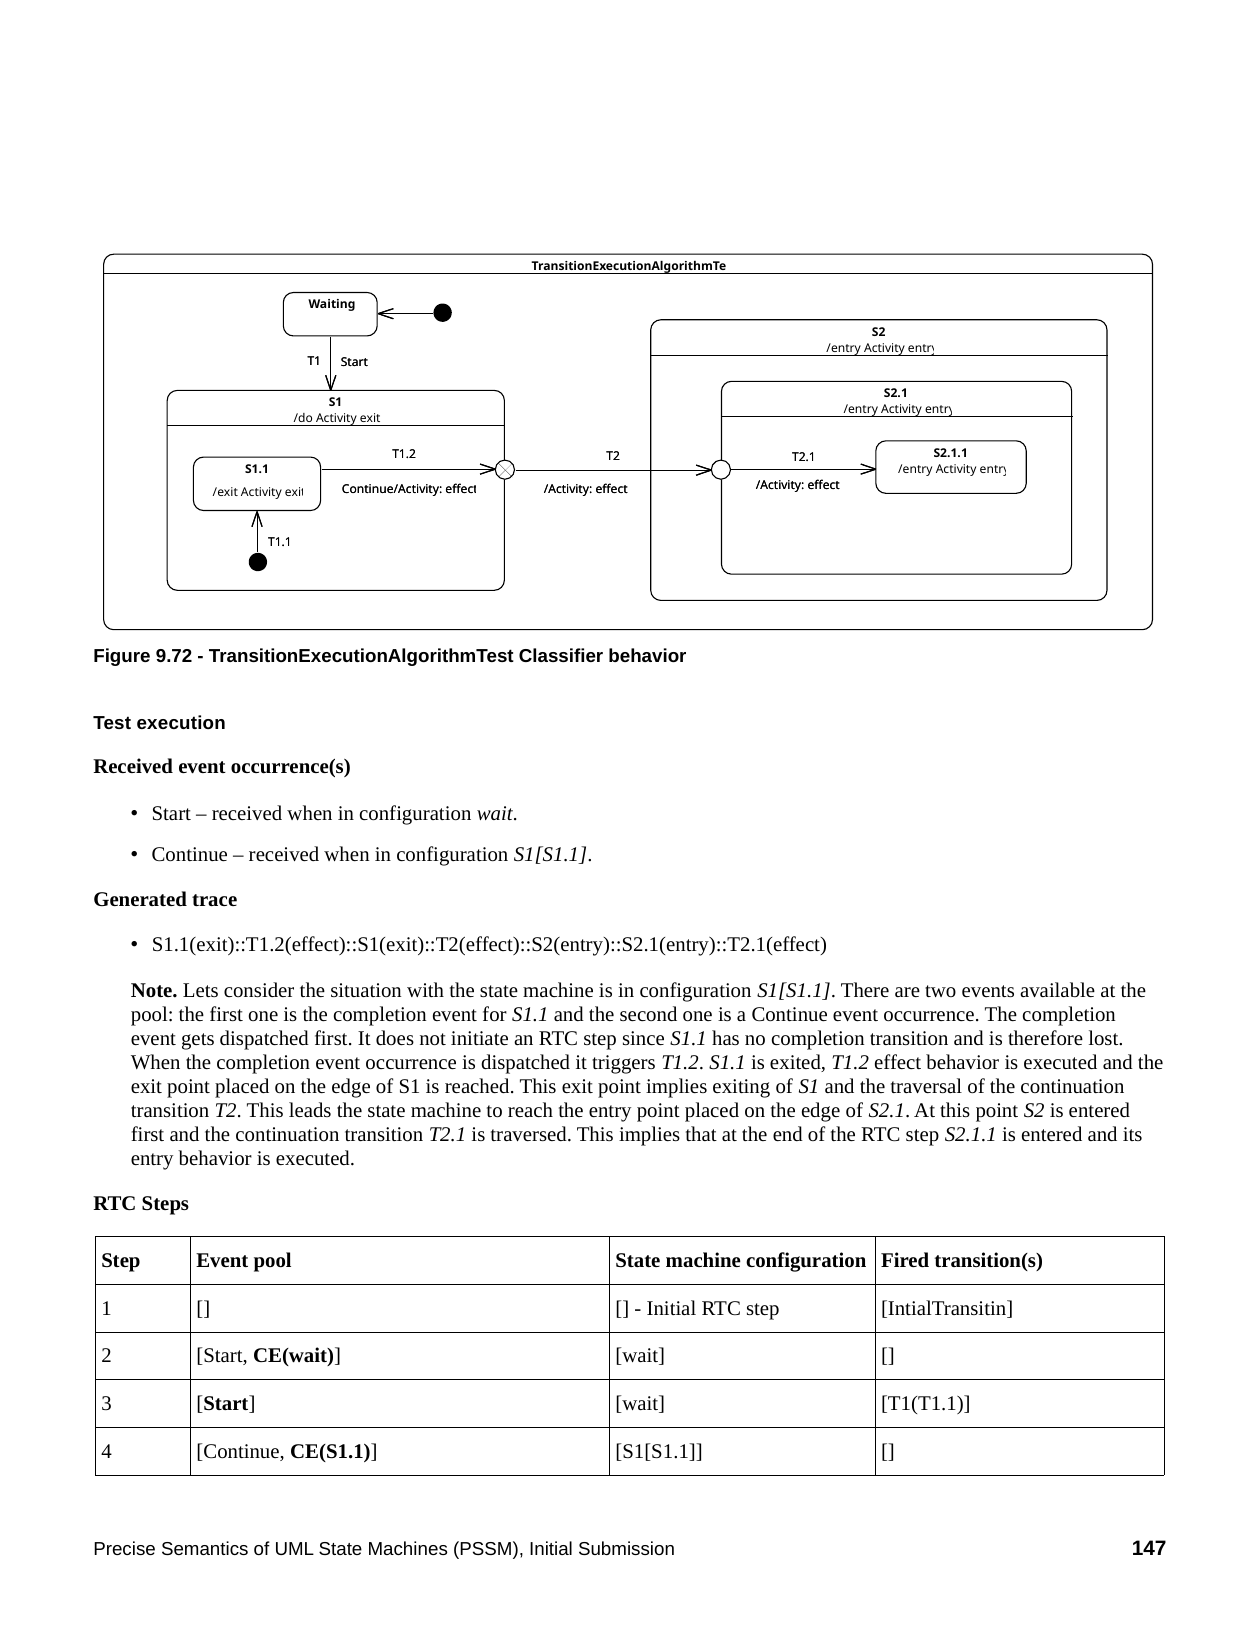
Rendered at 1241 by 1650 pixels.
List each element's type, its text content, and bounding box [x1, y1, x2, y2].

table_cell [] [876, 1333, 1164, 1379]
table_cell [] [191, 1285, 609, 1332]
subtitle Test execution [93, 712, 1164, 733]
list Start – received when in configuration wait. [131, 799, 1164, 824]
table_cell [IntialTransitin] [876, 1285, 1164, 1332]
text RTC Steps [93, 1191, 1164, 1215]
text Figure 9.72 - TransitionExecutionAlgorithmTest Classifier behavior [93, 243, 1164, 666]
list S1.1(exit)::T1.2(effect)::S1(exit)::T2(effect)::S2(entry)::S2.1(entry)::T2.1(effect) [131, 932, 1164, 956]
table_cell 4 [96, 1428, 190, 1475]
table_cell [Start] [191, 1380, 609, 1427]
table_cell [] - Initial RTC step [610, 1285, 875, 1332]
text Generated trace [93, 887, 1164, 911]
table_cell 2 [96, 1333, 190, 1379]
table_header Step [96, 1237, 190, 1284]
table_cell [] [876, 1428, 1164, 1475]
table_cell [wait] [610, 1333, 875, 1379]
table_header Fired transition(s) [876, 1237, 1164, 1284]
table_cell [wait] [610, 1380, 875, 1427]
table_cell [S1[S1.1]] [610, 1428, 875, 1475]
text Received event occurrence(s) [93, 754, 1164, 778]
table_cell 3 [96, 1380, 190, 1427]
text Note. Lets consider the situation with the state machine is in configuration S1[S1.1]. There are two events available at the pool: the first one is the completion event for S1.1 and the second one is a Continue event occurrence. The completion event gets dispatched first. It does not initiate an RTC step since S1.1 has no completion transition and is therefore lost. When the completion event occurrence is dispatched it triggers T1.2. S1.1 is exited, T1.2 effect behavior is executed and the exit point placed on the edge of S1 is reached. This exit point implies exiting of S1 and the traversal of the continuation transition T2. This leads the state machine to reach the entry point placed on the edge of S2.1. At this point S2 is entered first and the continuation transition T2.1 is traversed. This implies that at the end of the RTC step S2.1.1 is entered and its entry behavior is executed. [131, 977, 1164, 1170]
table_header Event pool [191, 1237, 609, 1284]
table_cell 1 [96, 1285, 190, 1332]
list Continue – received when in configuration S1[S1.1]. [131, 841, 1164, 866]
table_cell [Continue, CE(S1.1)] [191, 1428, 609, 1475]
table_cell [T1(T1.1)] [876, 1380, 1164, 1427]
table_cell [Start, CE(wait)] [191, 1333, 609, 1379]
table_header State machine configuration [610, 1237, 875, 1284]
